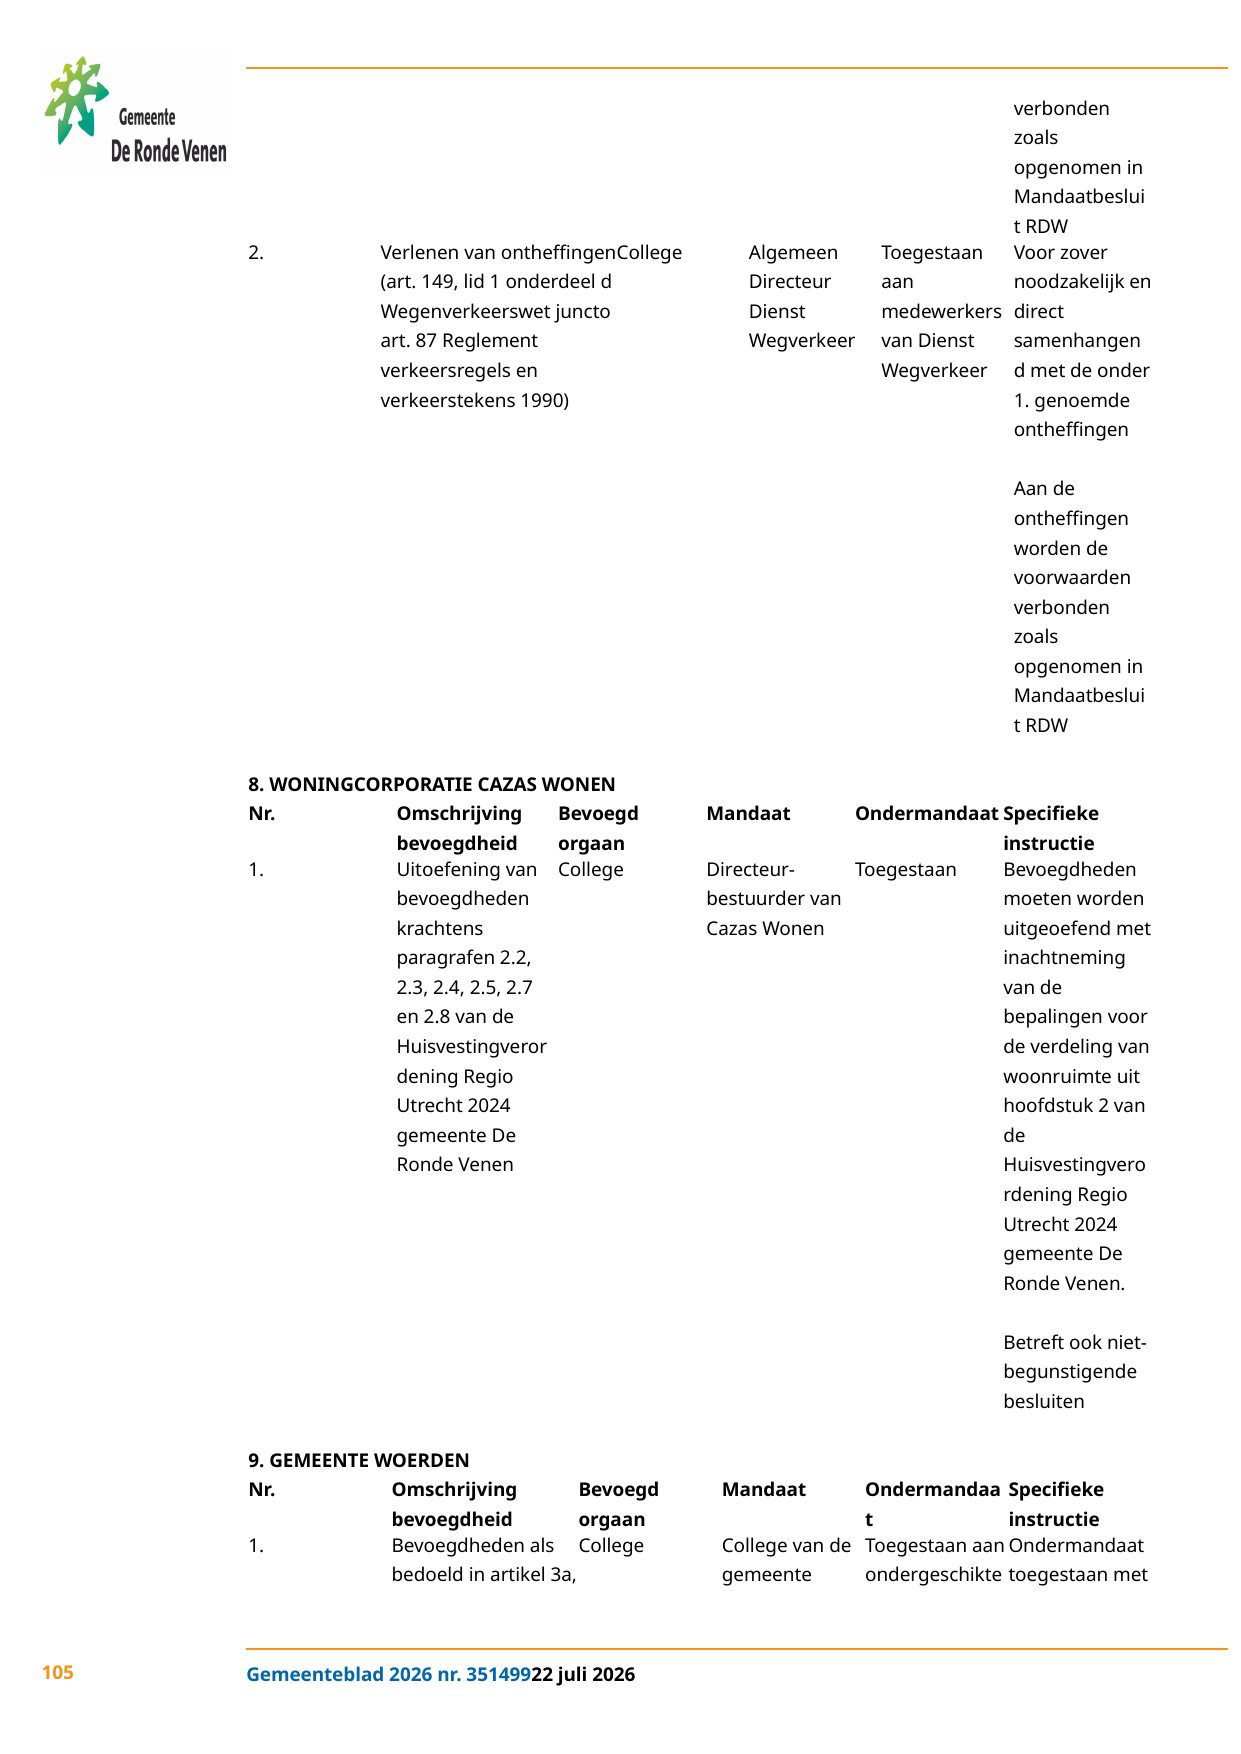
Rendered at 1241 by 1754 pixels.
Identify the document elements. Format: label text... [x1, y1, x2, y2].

table_cell 2. [248, 239, 380, 738]
table_cell Ondermandaat toegestaan met [1008, 1532, 1152, 1587]
table_header Omschrijving bevoegdheid [391, 1476, 578, 1532]
table_cell Algemeen Directeur Dienst Wegverkeer [749, 239, 881, 738]
table_cell 1. [248, 856, 396, 1414]
table_cell Toegestaan aan ondergeschikte [865, 1532, 1008, 1587]
table_header Mandaat [722, 1476, 865, 1532]
text 8. WONINGCORPORATIE CAZAS WONEN [248, 771, 1152, 796]
table_cell College [558, 856, 706, 1414]
table_header Specifieke instructie [1003, 800, 1152, 856]
table_cell [616, 95, 749, 239]
table_cell 1. [248, 1532, 391, 1587]
table_cell verbonden zoals opgenomen in Mandaatbesluit RDW [1014, 95, 1152, 239]
table_header Ondermandaat [865, 1476, 1008, 1532]
text 9. GEMEENTE WOERDEN [248, 1447, 1152, 1472]
table_header Ondermandaat [855, 800, 1003, 856]
table_cell Bevoegdheden als bedoeld in artikel 3a, [391, 1532, 578, 1587]
table_header Mandaat [706, 800, 855, 856]
table_cell College van de gemeente [722, 1532, 865, 1587]
table_header Nr. [248, 1476, 391, 1532]
table_cell College [578, 1532, 722, 1587]
table_cell Voor zover noodzakelijk en direct samenhangend met de onder 1. genoemde ontheffingen Aan de ontheffingen worden de voorwaarden verbonden zoals opgenomen in Mandaatbesluit RDW [1014, 239, 1152, 738]
table_header Bevoegd orgaan [578, 1476, 722, 1532]
table_cell College [616, 239, 749, 738]
table_cell Verlenen van ontheffingen (art. 149, lid 1 onderdeel d Wegenverkeerswet juncto art. 87 Reglement verkeersregels en verkeerstekens 1990) [380, 239, 616, 738]
table_header Bevoegd orgaan [558, 800, 706, 856]
table_header Nr. [248, 800, 396, 856]
picture [41, 47, 231, 172]
table_cell [248, 95, 380, 239]
table_header Specifieke instructie [1008, 1476, 1152, 1532]
table_cell [881, 95, 1013, 239]
table_cell Bevoegdheden moeten worden uitgeoefend met inachtneming van de bepalingen voor de verdeling van woonruimte uit hoofdstuk 2 van de Huisvestingverordening Regio Utrecht 2024 gemeente De Ronde Venen. Betreft ook niet-begunstigende besluiten [1003, 856, 1152, 1414]
table_cell Directeur-bestuurder van Cazas Wonen [706, 856, 855, 1414]
table_cell Uitoefening van bevoegdheden krachtens paragrafen 2.2, 2.3, 2.4, 2.5, 2.7 en 2.8 van de Huisvestingverordening Regio Utrecht 2024 gemeente De Ronde Venen [396, 856, 558, 1414]
table_cell [749, 95, 881, 239]
table_cell Toegestaan aan medewerkers van Dienst Wegverkeer [881, 239, 1013, 738]
table_cell [380, 95, 616, 239]
table_header Omschrijving bevoegdheid [396, 800, 558, 856]
table_cell Toegestaan [855, 856, 1003, 1414]
